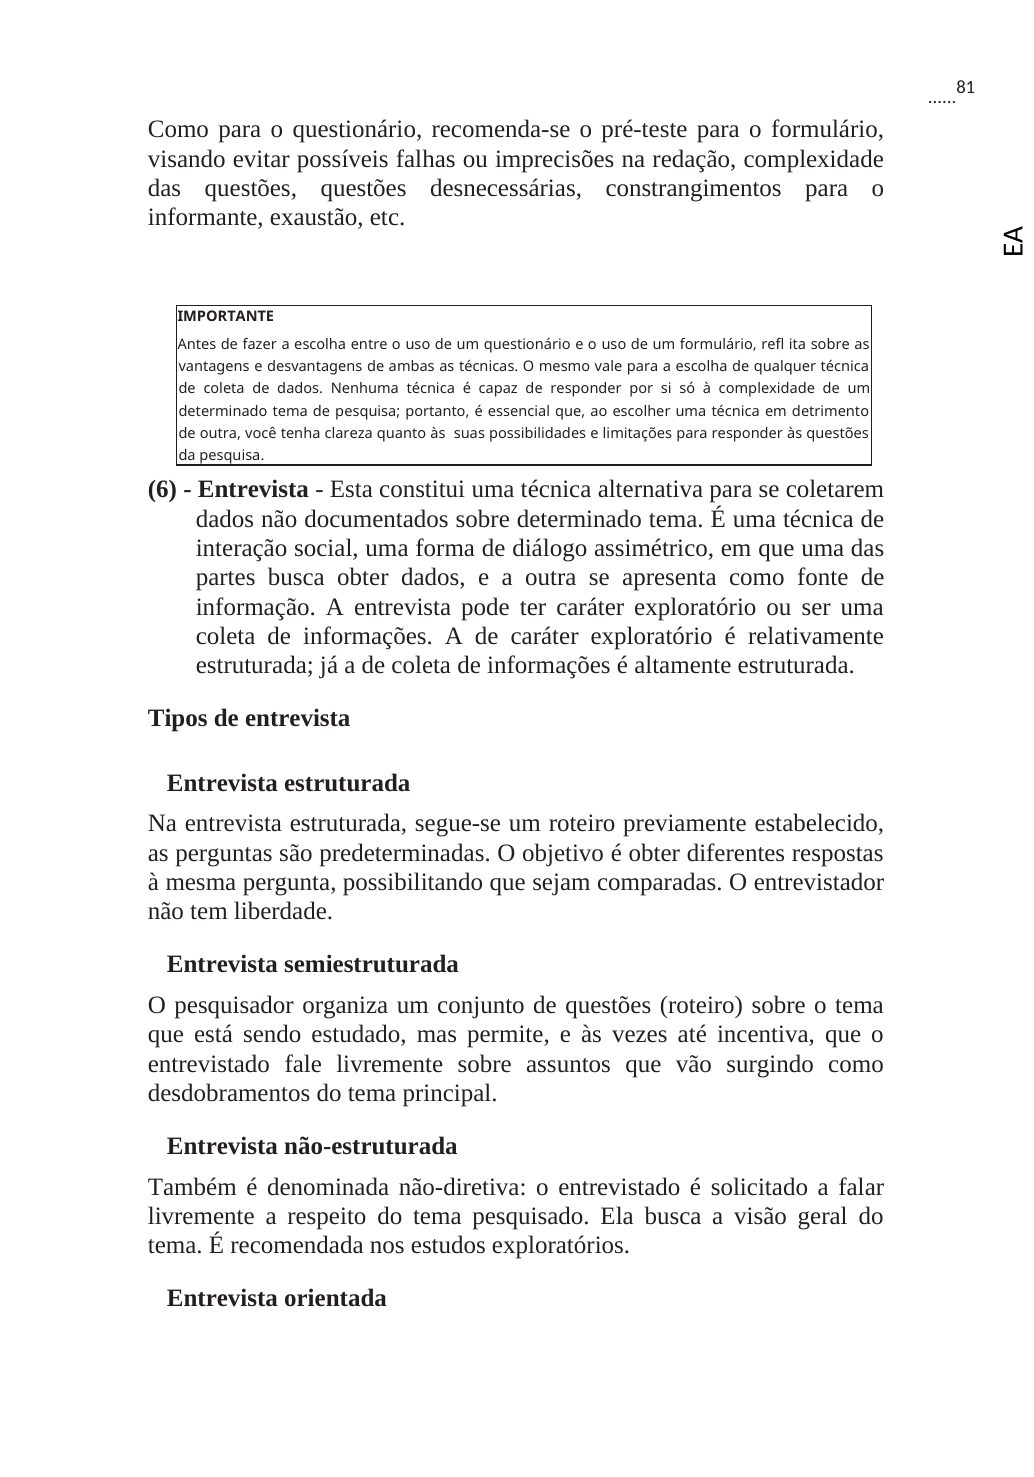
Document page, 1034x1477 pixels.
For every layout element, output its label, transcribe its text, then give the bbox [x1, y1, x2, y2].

text Tipos de entrevista [148, 703, 886, 732]
text Na entrevista estruturada, segue-se um roteiro previamente estabelecido, as perguntas são predeterminadas. O objetivo é obter diferentes respostas à mesma pergunta, possibilitando que sejam comparadas. O entrevistador não tem liberdade. [148, 808, 885, 925]
text Entrevista não-estruturada [160, 1131, 886, 1160]
text O pesquisador organiza um conjunto de questões (roteiro) sobre o tema que está sendo estudado, mas permite, e às vezes até incentiva, que o entrevistado fale livremente sobre assuntos que vão surgindo como desdobramentos do tema principal. [148, 990, 885, 1107]
text Como para o questionário, recomenda-se o pré-teste para o formulário, visando evitar possíveis falhas ou imprecisões na redação, complexidade das questões, questões desnecessárias, constrangimentos para o informante, exaustão, etc. [148, 114, 885, 231]
text Também é denominada não-diretiva: o entrevistado é solicitado a falar livremente a respeito do tema pesquisado. Ela busca a visão geral do tema. É recomendada nos estudos exploratórios. [148, 1172, 885, 1259]
text IMPORTANTE [177, 306, 871, 325]
text Antes de fazer a escolha entre o uso de um questionário e o uso de um formulário, refl ita sobre as vantagens e desvantagens de ambas as técnicas. O mesmo vale para a escolha de qualquer técnica de coleta de dados. Nenhuma técnica é capaz de responder por si só à complexidade de um determinado tema de pesquisa; portanto, é essencial que, ao escolher uma técnica em detrimento de outra, você tenha clareza quanto às suas possibilidades e limitações para responder às questões da pesquisa. [177, 333, 871, 464]
text Entrevista estruturada [160, 768, 886, 796]
text Entrevista semiestruturada [160, 949, 886, 978]
text Entrevista orientada [160, 1283, 886, 1312]
text (6) - Entrevista - Esta constitui uma técnica alternativa para se coletarem dados não documentados sobre determinado tema. É uma técnica de interação social, uma forma de diálogo assimétrico, em que uma das partes busca obter dados, e a outra se apresenta como fonte de informação. A entrevista pode ter caráter exploratório ou ser uma coleta de informações. A de caráter exploratório é relativamente estruturada; já a de coleta de informações é altamente estruturada. [148, 474, 885, 679]
